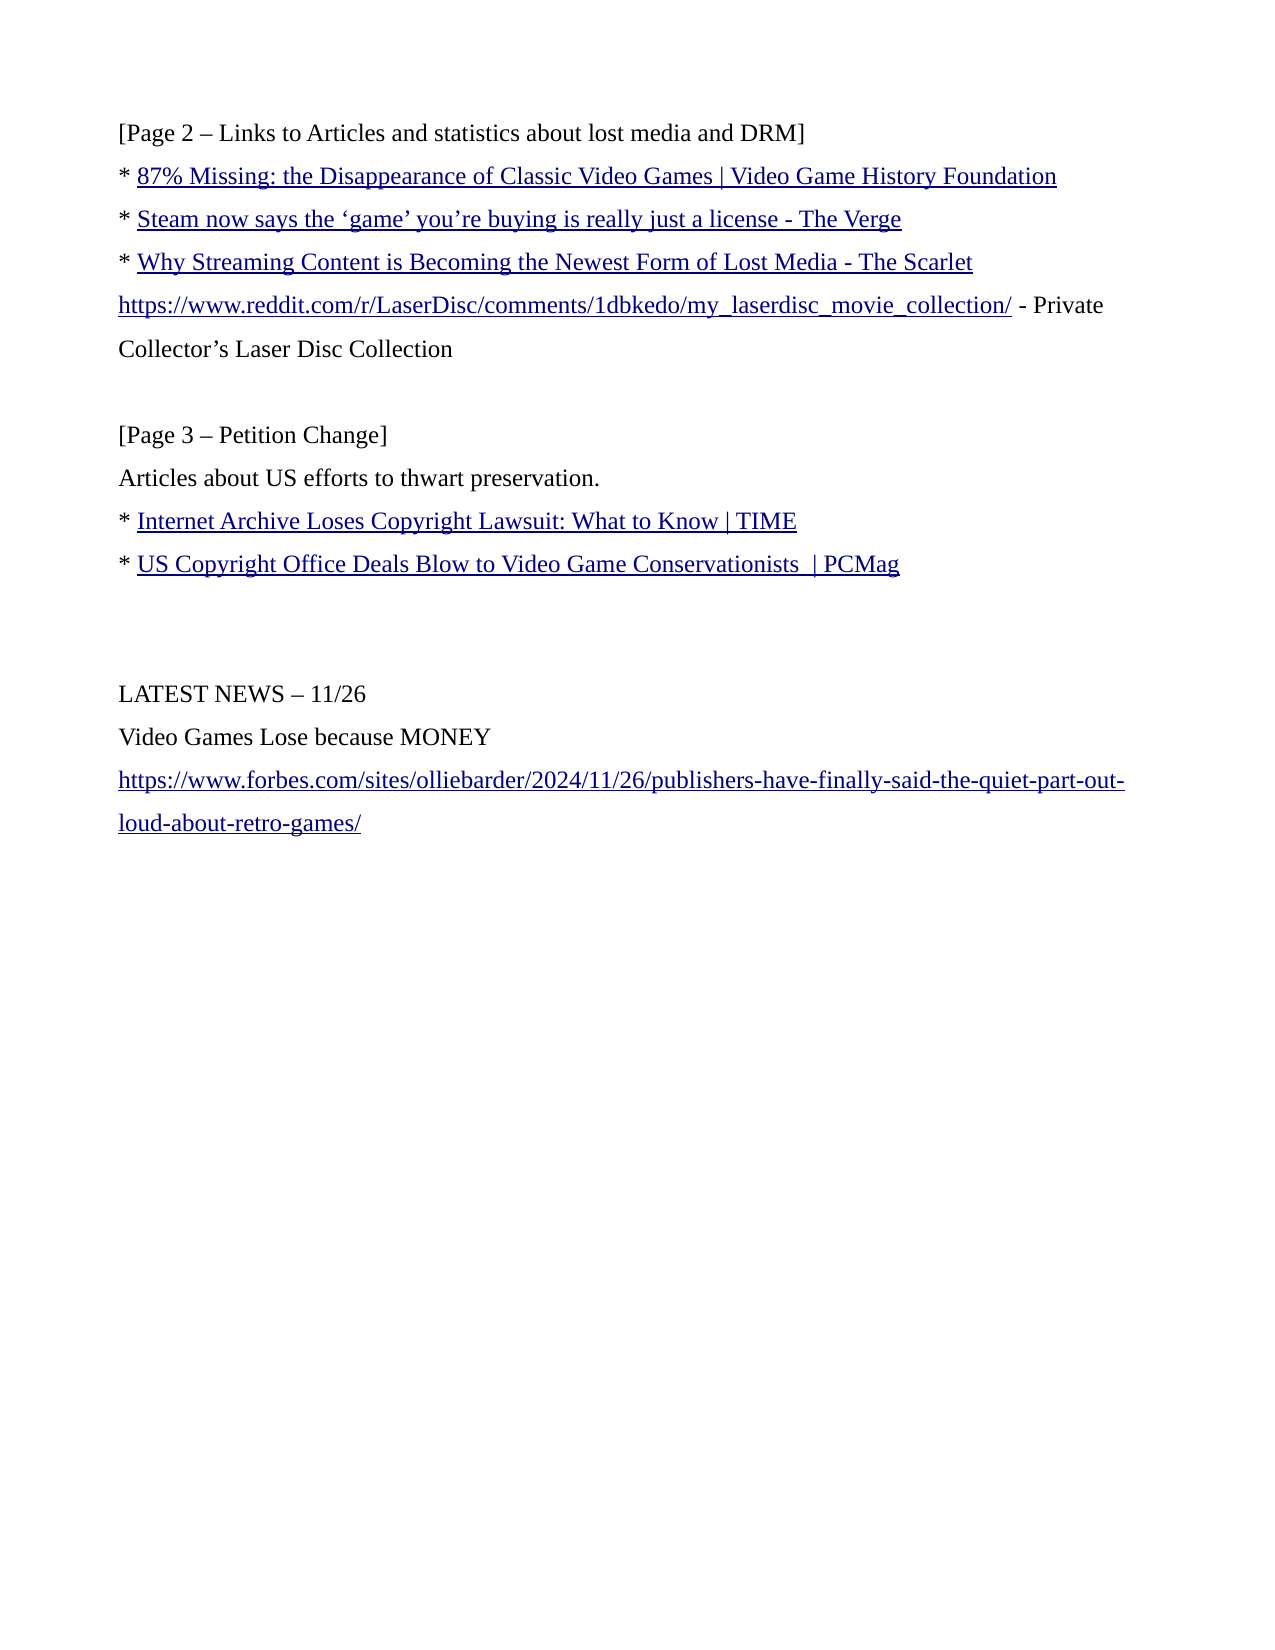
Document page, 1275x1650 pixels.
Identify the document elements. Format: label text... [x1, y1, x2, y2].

text [Page 3 – Petition Change] [118, 420, 1157, 449]
text * US Copyright Office Deals Blow to Video Game Conservationists | PCMag [118, 549, 1157, 578]
text https://www.reddit.com/r/LaserDisc/comments/1dbkedo/my_laserdisc_movie_collection/ - Private Collector’s Laser Disc Collection [118, 291, 1157, 362]
text [Page 2 – Links to Articles and statistics about lost media and DRM] [118, 118, 1157, 147]
text * 87% Missing: the Disappearance of Classic Video Games | Video Game History Foundation [118, 161, 1157, 190]
text https://www.forbes.com/sites/olliebarder/2024/11/26/publishers-have-finally-said-the-quiet-part-out-loud-about-retro-games/ [118, 765, 1157, 837]
text * Internet Archive Loses Copyright Lawsuit: What to Know | TIME [118, 506, 1157, 535]
text * Why Streaming Content is Becoming the Newest Form of Lost Media - The Scarlet [118, 247, 1157, 276]
text Video Games Lose because MONEY [118, 722, 1157, 751]
text Articles about US efforts to thwart preservation. [118, 463, 1157, 492]
text LATEST NEWS – 11/26 [118, 679, 1157, 707]
text * Steam now says the ‘game’ you’re buying is really just a license - The Verge [118, 204, 1157, 233]
